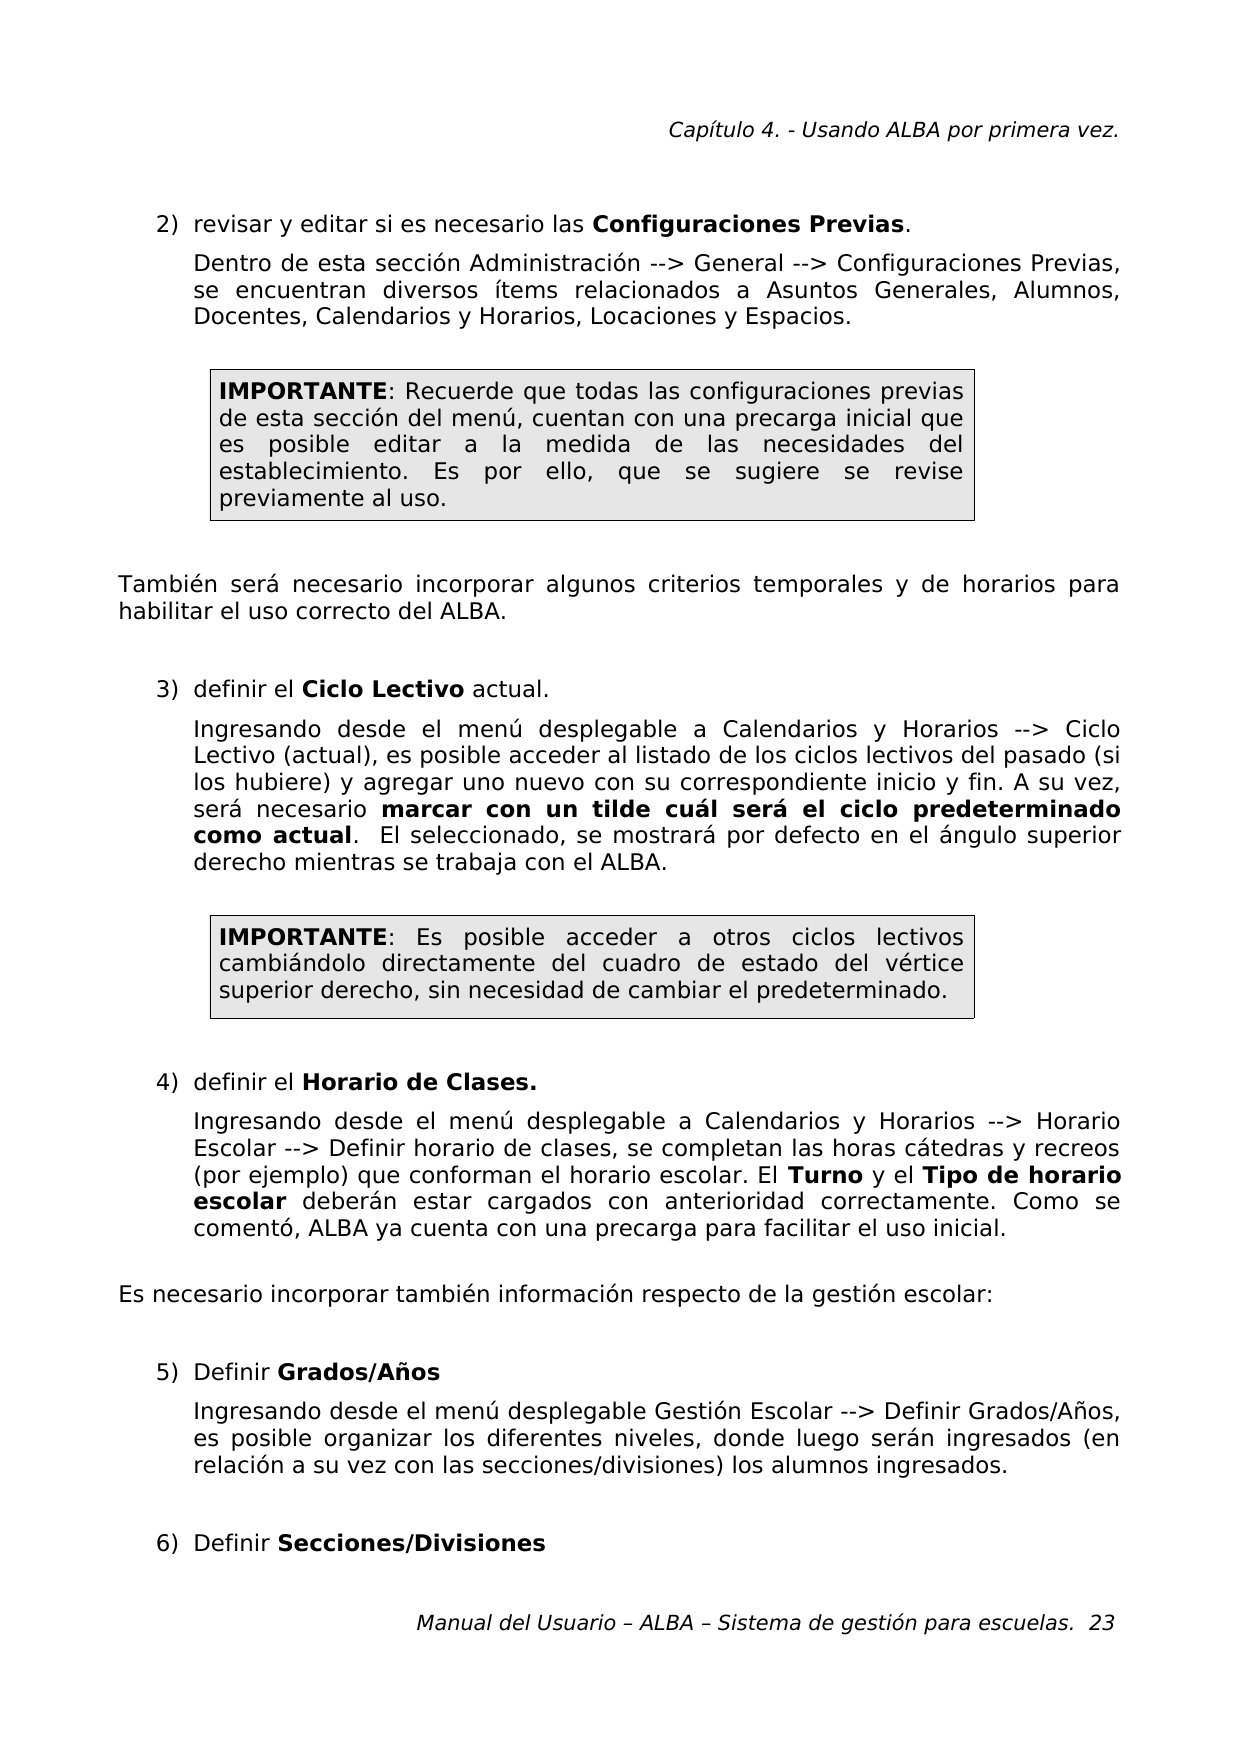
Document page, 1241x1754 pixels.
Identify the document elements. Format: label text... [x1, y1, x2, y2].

list revisar y editar si es necesario las Configuraciones Previas. [156, 211, 1122, 238]
text IMPORTANTE: Es posible acceder a otros ciclos lectivos cambiándolo directamente del cuadro de estado del vértice superior derecho, sin necesidad de cambiar el predeterminado. [218, 924, 965, 1004]
list Definir Grados/Años [156, 1359, 1122, 1386]
list Ingresando desde el menú desplegable a Calendarios y Horarios --> Horario Escolar --> Definir horario de clases, se completan las horas cátedras y recreos (por ejemplo) que conforman el horario escolar. El Turno y el Tipo de horario escolar deberán estar cargados con anterioridad correctamente. Como se comentó, ALBA ya cuenta con una precarga para facilitar el uso inicial. [156, 1108, 1122, 1242]
list Ingresando desde el menú desplegable a Calendarios y Horarios --> Ciclo Lectivo (actual), es posible acceder al listado de los ciclos lectivos del pasado (si los hubiere) y agregar uno nuevo con su correspondiente inicio y fin. A su vez, será necesario marcar con un tilde cuál será el ciclo predeterminado como actual. El seleccionado, se mostrará por defecto en el ángulo superior derecho mientras se trabaja con el ALBA. [156, 716, 1122, 876]
list Definir Secciones/Divisiones [156, 1530, 1122, 1557]
list Ingresando desde el menú desplegable Gestión Escolar --> Definir Grados/Años, es posible organizar los diferentes niveles, donde luego serán ingresados (en relación a su vez con las secciones/divisiones) los alumnos ingresados. [156, 1398, 1122, 1478]
text Es necesario incorporar también información respecto de la gestión escolar: [118, 1254, 1122, 1308]
text También será necesario incorporar algunos criterios temporales y de horarios para habilitar el uso correcto del ALBA. [118, 572, 1122, 625]
text IMPORTANTE: Recuerde que todas las configuraciones previas de esta sección del menú, cuentan con una precarga inicial que es posible editar a la medida de las necesidades del establecimiento. Es por ello, que se sugiere se revise previamente al uso. [218, 378, 965, 512]
list Dentro de esta sección Administración --> General --> Configuraciones Previas, se encuentran diversos ítems relacionados a Asuntos Generales, Alumnos, Docentes, Calendarios y Horarios, Locaciones y Espacios. [156, 250, 1122, 330]
list definir el Horario de Clases. [156, 1069, 1122, 1096]
list definir el Ciclo Lectivo actual. [156, 677, 1122, 703]
